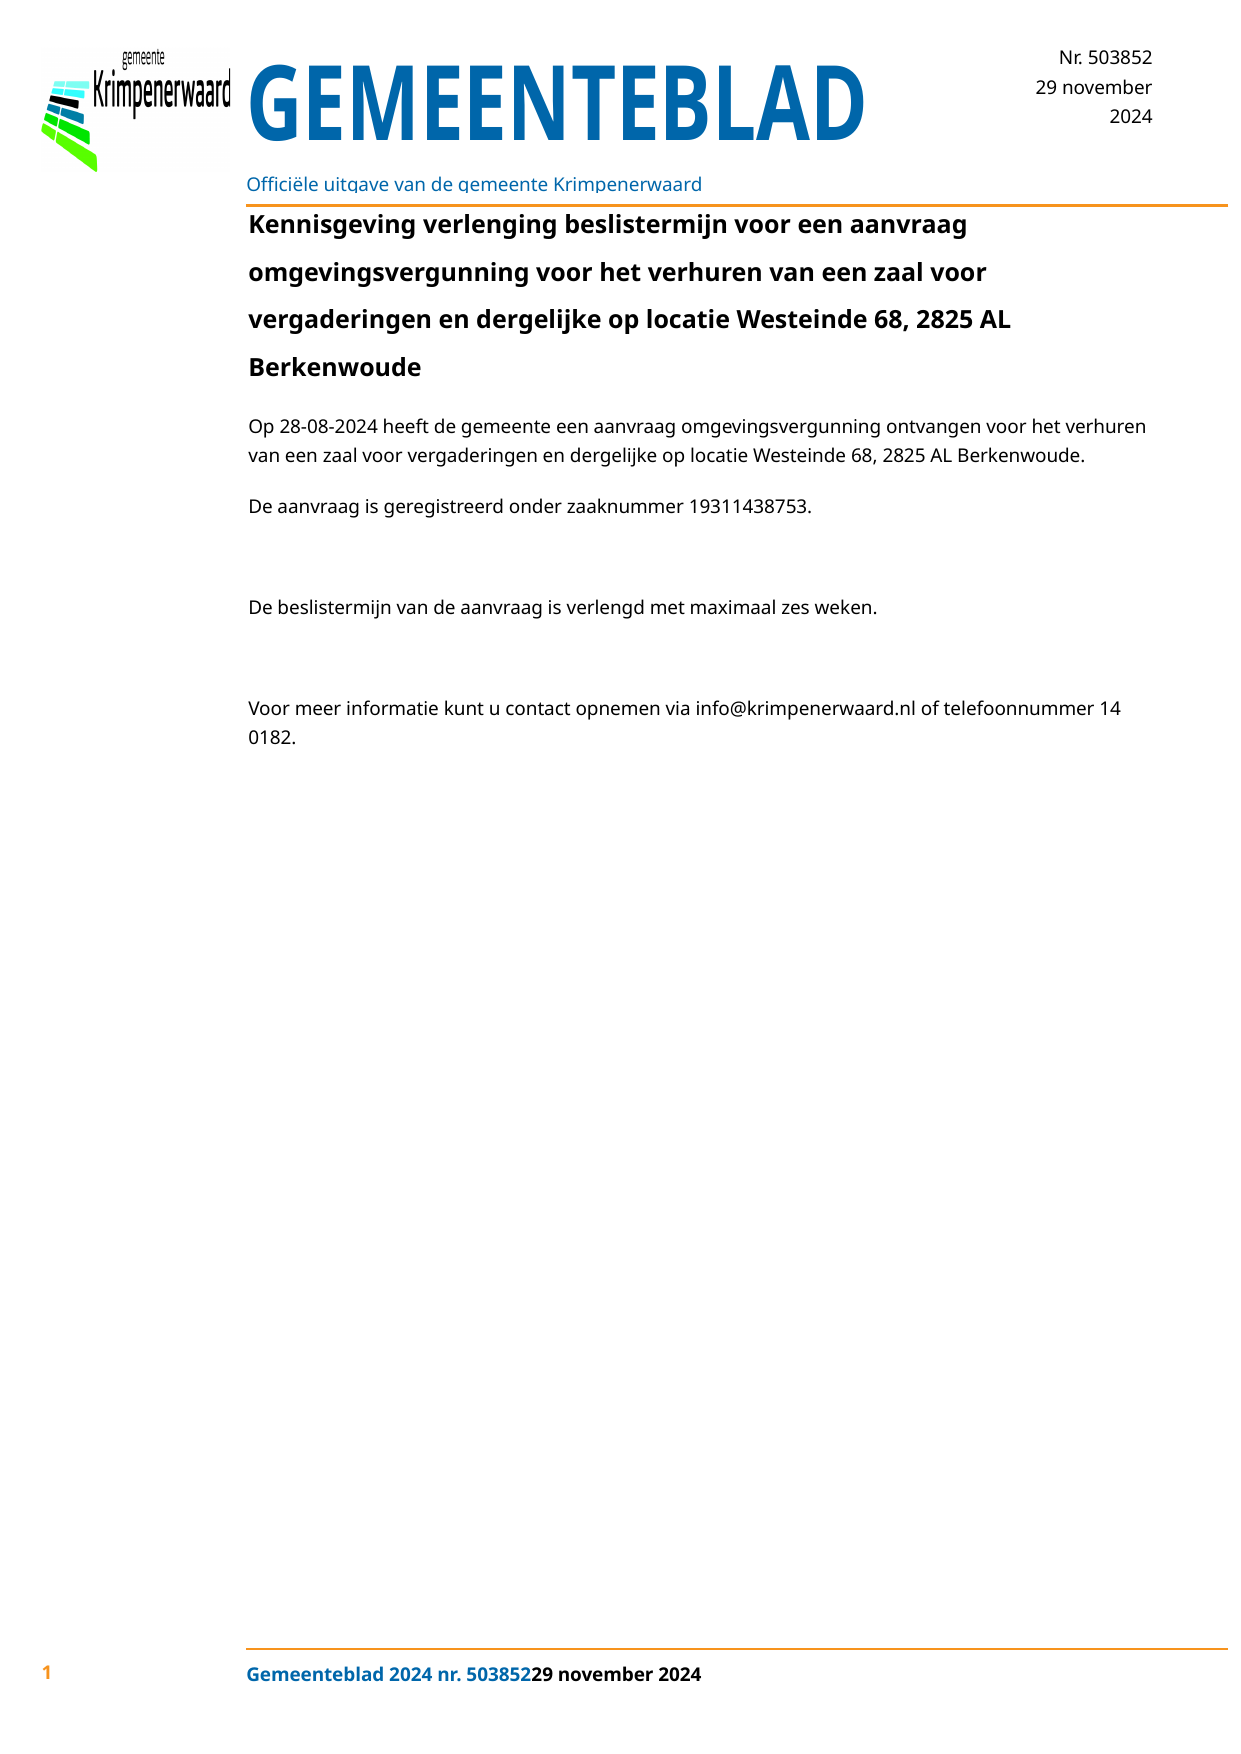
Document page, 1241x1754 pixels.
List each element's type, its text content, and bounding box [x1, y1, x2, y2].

picture [41, 47, 231, 172]
text Op 28-08-2024 heeft de gemeente een aanvraag omgevingsvergunning ontvangen voor het verhuren van een zaal voor vergaderingen en dergelijke op locatie Westeinde 68, 2825 AL Berkenwoude. [248, 413, 1152, 468]
text De aanvraag is geregistreerd onder zaaknummer 19311438753. [248, 493, 1152, 519]
text Voor meer informatie kunt u contact opnemen via info@krimpenerwaard.nl of telefoonnummer 14 0182. [248, 695, 1152, 750]
text Kennisgeving verlenging beslistermijn voor een aanvraag omgevingsvergunning voor het verhuren van een zaal voor vergaderingen en dergelijke op locatie Westeinde 68, 2825 AL Berkenwoude [248, 207, 1152, 384]
text De beslistermijn van de aanvraag is verlengd met maximaal zes weken. [248, 594, 1152, 620]
